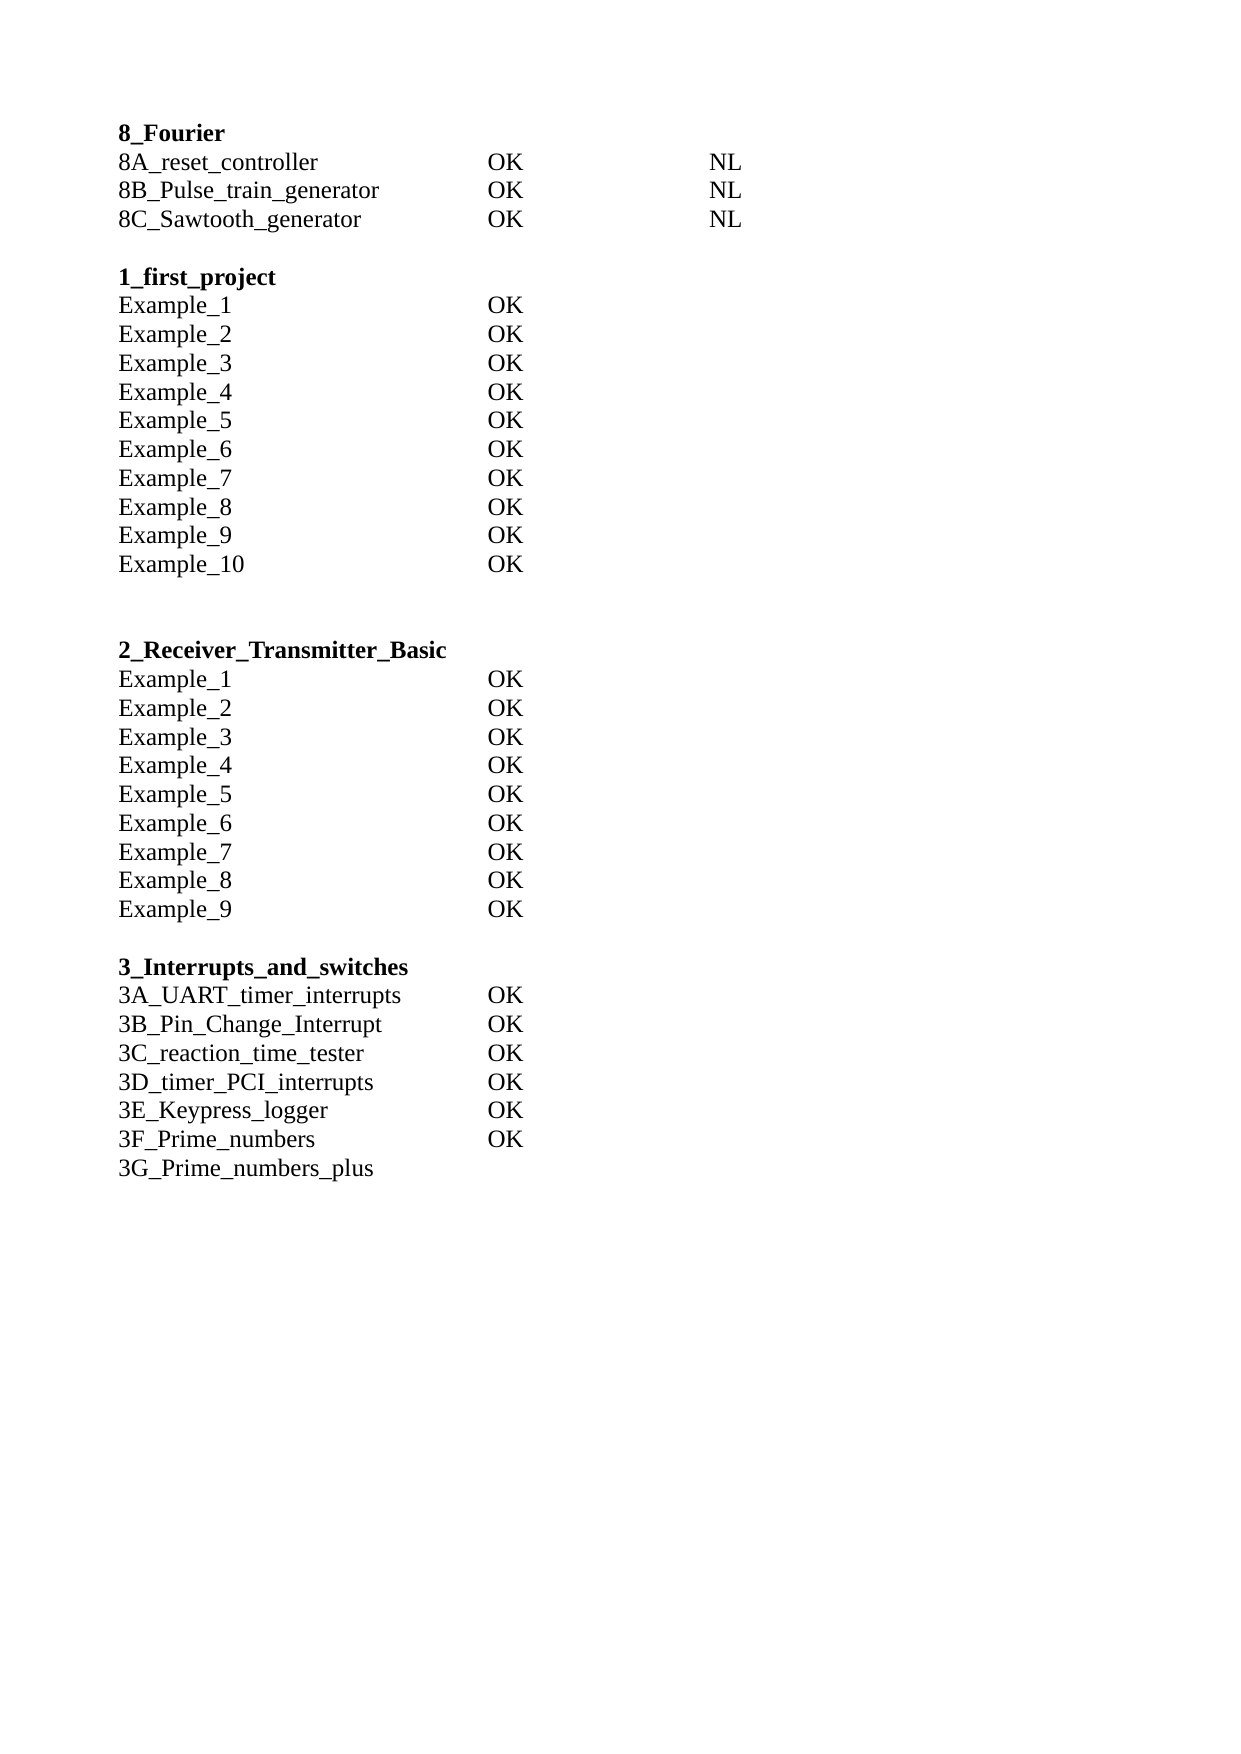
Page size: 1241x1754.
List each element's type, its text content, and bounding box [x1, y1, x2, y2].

text Example_4 OK [118, 377, 1122, 406]
text 3D_timer_PCI_interrupts OK [118, 1067, 1122, 1096]
text Example_1 OK [118, 664, 1122, 693]
text 8B_Pulse_train_generator OK NL [118, 176, 1122, 204]
text 3F_Prime_numbers OK [118, 1124, 1122, 1153]
text Example_2 OK [118, 319, 1122, 348]
text 3A_UART_timer_interrupts OK [118, 981, 1122, 1009]
text Example_10 OK [118, 549, 1122, 578]
text Example_2 OK [118, 693, 1122, 722]
text Example_4 OK [118, 751, 1122, 779]
text Example_5 OK [118, 779, 1122, 808]
text 3G_Prime_numbers_plus [118, 1153, 1122, 1182]
text 8_Fourier [118, 118, 1122, 147]
text Example_8 OK [118, 866, 1122, 894]
text Example_7 OK [118, 463, 1122, 492]
text Example_8 OK [118, 492, 1122, 521]
text Example_1 OK [118, 291, 1122, 319]
text Example_3 OK [118, 348, 1122, 377]
text 3E_Keypress_logger OK [118, 1096, 1122, 1124]
text 3_Interrupts_and_switches [118, 952, 1122, 981]
text Example_5 OK [118, 406, 1122, 434]
text 8C_Sawtooth_generator OK NL [118, 204, 1122, 233]
text Example_9 OK [118, 521, 1122, 549]
text 8A_reset_controller OK NL [118, 147, 1122, 176]
text Example_6 OK [118, 808, 1122, 837]
text Example_7 OK [118, 837, 1122, 866]
text 2_Receiver_Transmitter_Basic [118, 636, 1122, 664]
text Example_3 OK [118, 722, 1122, 751]
text Example_9 OK [118, 894, 1122, 923]
text 3C_reaction_time_tester OK [118, 1038, 1122, 1067]
text 1_first_project [118, 262, 1122, 291]
text 3B_Pin_Change_Interrupt OK [118, 1009, 1122, 1038]
text Example_6 OK [118, 434, 1122, 463]
